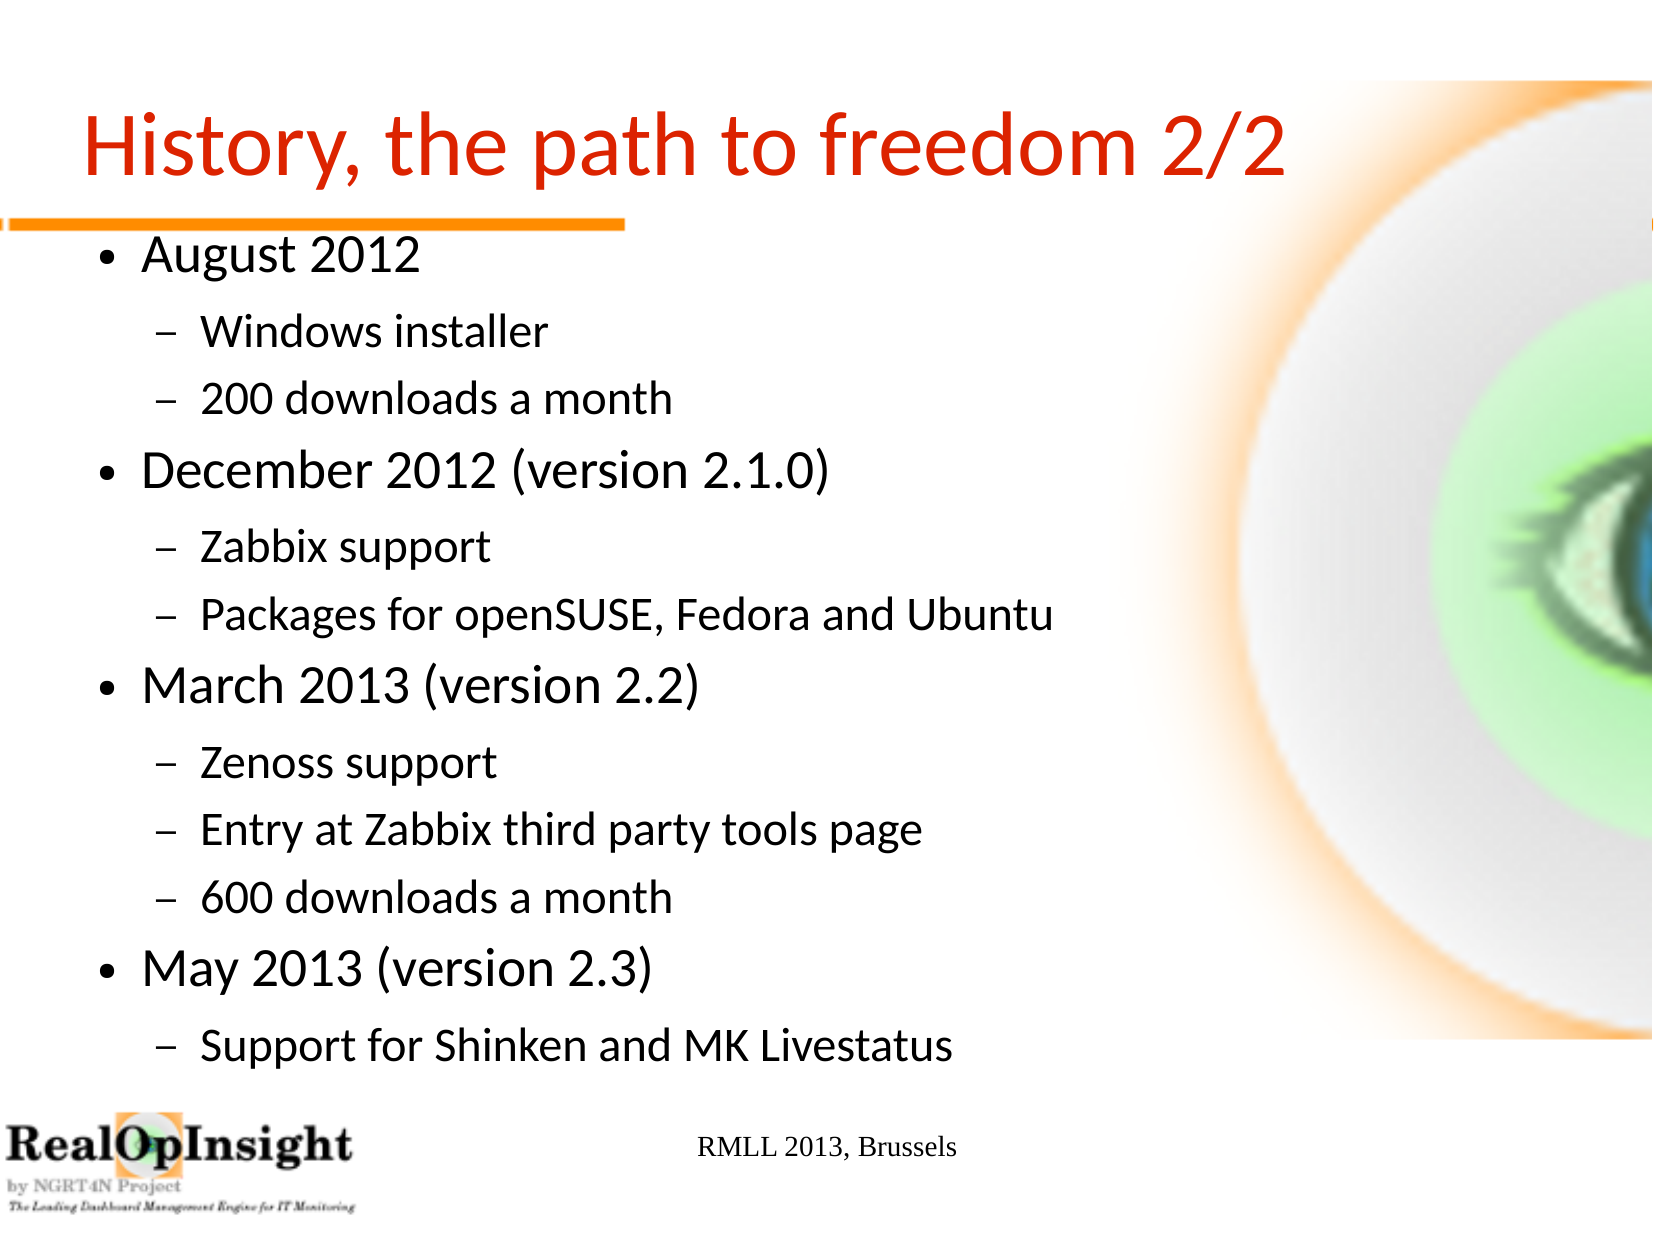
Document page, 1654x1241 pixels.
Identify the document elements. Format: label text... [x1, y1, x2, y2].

picture [0, 0, 1654, 1241]
list August 2012 Windows installer 200 downloads a month December 2012 (version 2.1.0) Zabbix support Packages for openSUSE, Fedora and Ubuntu March 2013 (version 2.2) Zenoss support Entry at Zabbix third party tools page 600 downloads a month May 2013 (version 2.3) Support for Shinken and MK Livestatus [82, 231, 1538, 1076]
title History, the path to freedom 2/2 [82, 49, 1547, 257]
